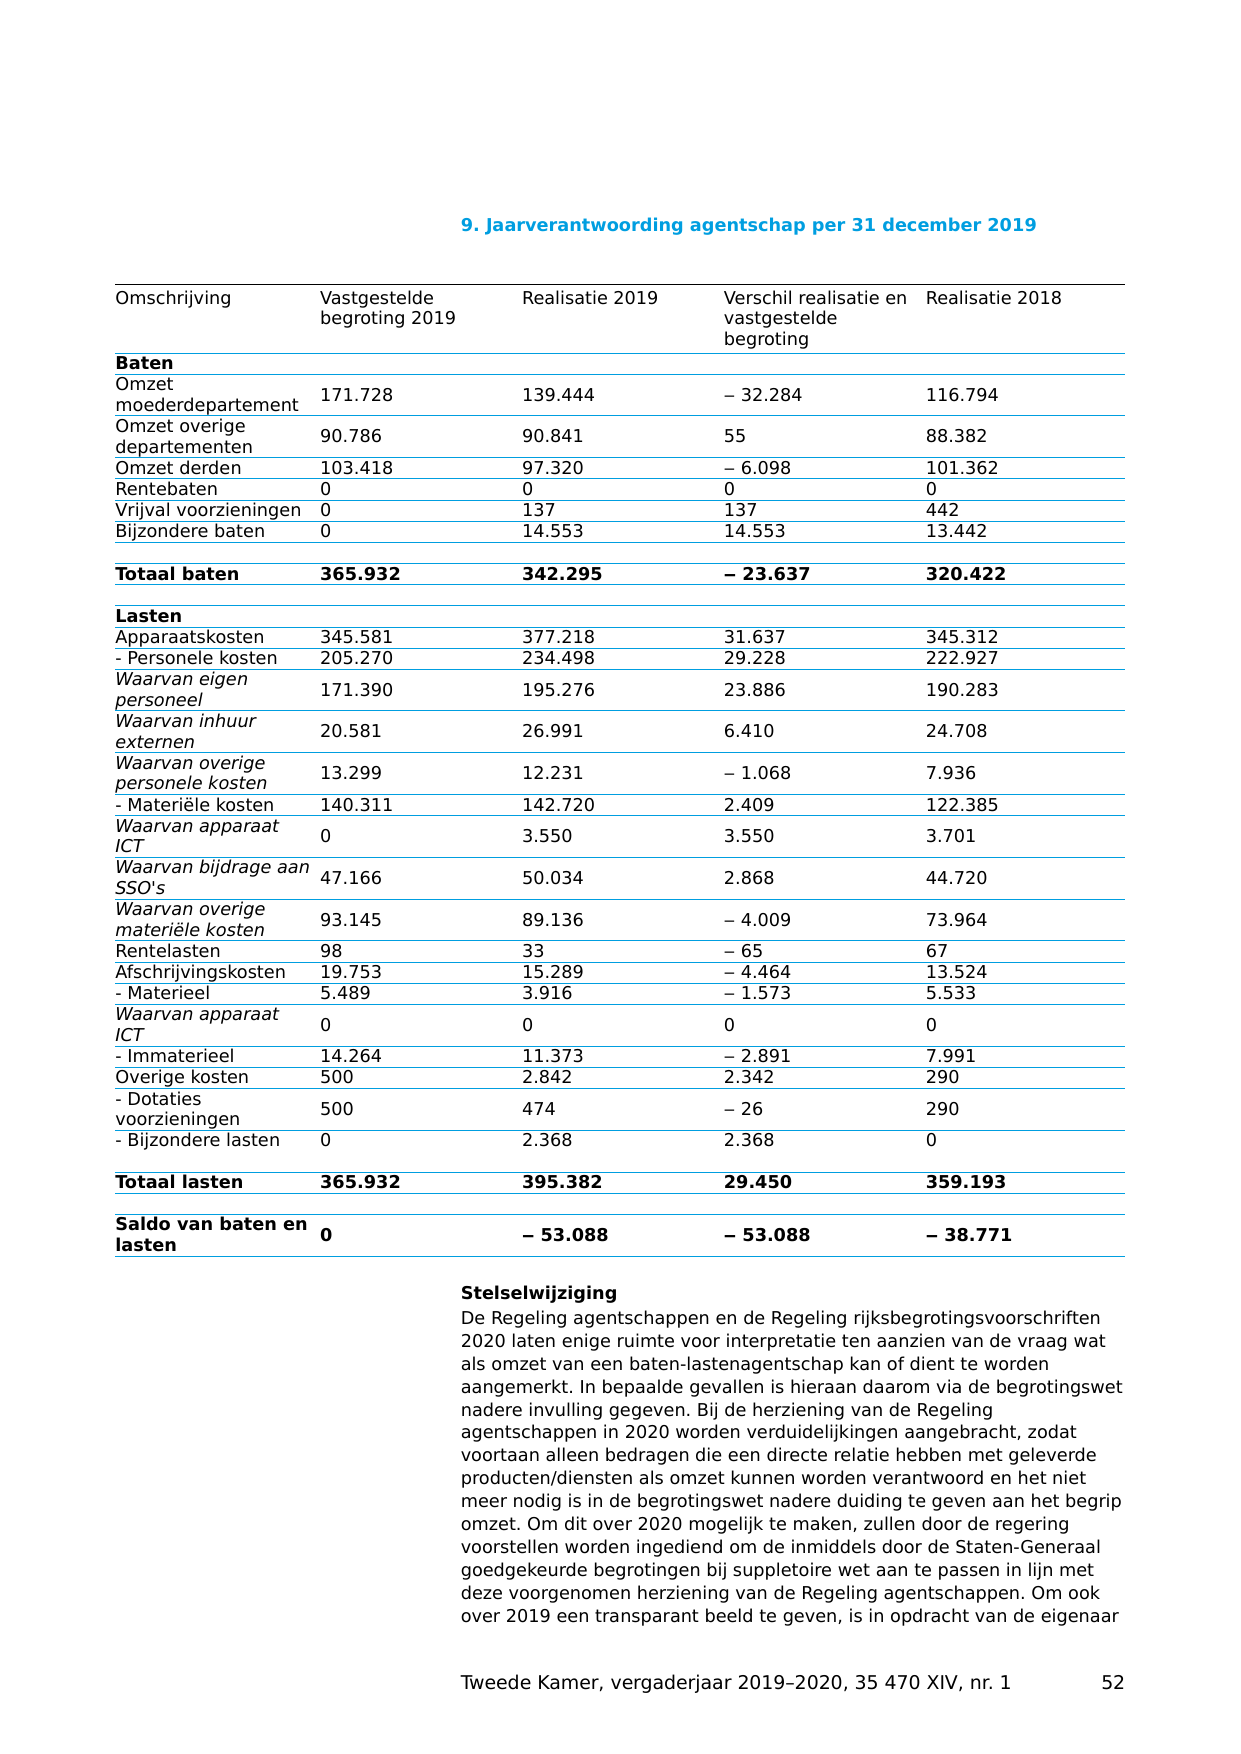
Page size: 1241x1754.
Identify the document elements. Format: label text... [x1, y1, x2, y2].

table_cell Totaal lasten [115, 1173, 317, 1193]
table_cell 0 [923, 1005, 1125, 1046]
table_cell 137 [519, 501, 721, 521]
table_cell 3.550 [721, 816, 923, 857]
table_cell 11.373 [519, 1047, 721, 1067]
table_cell 19.753 [317, 963, 519, 983]
table_cell [923, 606, 1125, 626]
table_cell 5.489 [317, 984, 519, 1004]
text De Regeling agentschappen en de Regeling rijksbegrotingsvoorschriften 2020 laten enige ruimte voor interpretatie ten aanzien van de vraag wat als omzet van een baten-lastenagentschap kan of dient te worden aangemerkt. In bepaalde gevallen is hieraan daarom via de begrotingswet nadere invulling gegeven. Bij de herziening van de Regeling agentschappen in 2020 worden verduidelijkingen aangebracht, zodat voortaan alleen bedragen die een directe relatie hebben met geleverde producten/diensten als omzet kunnen worden verantwoord en het niet meer nodig is in de begrotingswet nadere duiding te geven aan het begrip omzet. Om dit over 2020 mogelijk te maken, zullen door de regering voorstellen worden ingediend om de inmiddels door de Staten-Generaal goedgekeurde begrotingen bij suppletoire wet aan te passen in lijn met deze voorgenomen herziening van de Regeling agentschappen. Om ook over 2019 een transparant beeld te geven, is in opdracht van de eigenaar [461, 1306, 1125, 1627]
table_cell ‒ 65 [721, 941, 923, 962]
table_cell 0 [317, 522, 519, 542]
table_cell 7.991 [923, 1047, 1125, 1067]
table_cell 171.390 [317, 670, 519, 710]
table_cell [115, 1151, 317, 1171]
table_cell Waarvan overige materiële kosten [115, 900, 317, 940]
table_cell 44.720 [923, 858, 1125, 899]
table_cell ‒ 1.068 [721, 753, 923, 794]
table_cell 15.289 [519, 963, 721, 983]
table_cell [519, 606, 721, 626]
table_cell ‒ 26 [721, 1089, 923, 1130]
table_cell 320.422 [923, 564, 1125, 584]
table_cell 3.916 [519, 984, 721, 1004]
table_cell Saldo van baten en lasten [115, 1215, 317, 1256]
table_cell [115, 585, 317, 605]
table_cell [721, 354, 923, 374]
table_cell 90.841 [519, 416, 721, 457]
table_cell 6.410 [721, 711, 923, 752]
table_cell 0 [317, 1215, 519, 1256]
table_cell [923, 1194, 1125, 1214]
table_cell [115, 1194, 317, 1214]
table_cell 365.932 [317, 1173, 519, 1193]
table_cell 0 [317, 501, 519, 521]
table_cell 0 [721, 479, 923, 499]
table_cell Afschrijvingskosten [115, 963, 317, 983]
title 9. Jaarverantwoording agentschap per 31 december 2019 [461, 213, 1125, 236]
table_cell 14.264 [317, 1047, 519, 1067]
table_cell 359.193 [923, 1173, 1125, 1193]
table_cell 116.794 [923, 375, 1125, 415]
table_cell [519, 543, 721, 563]
table_cell Apparaatskosten [115, 628, 317, 647]
table_header Staat van baten en lasten van het baten-lastenagentschap NVWA (bedragen x € 1.000) [115, 259, 1125, 284]
table_cell [721, 543, 923, 563]
table_cell Rentelasten [115, 941, 317, 962]
table_cell 2.868 [721, 858, 923, 899]
table_cell 395.382 [519, 1173, 721, 1193]
table_cell 103.418 [317, 458, 519, 478]
table_cell 142.720 [519, 795, 721, 815]
table_cell Omzet derden [115, 458, 317, 478]
table_cell [317, 585, 519, 605]
table_cell ‒ 4.464 [721, 963, 923, 983]
table_cell [317, 354, 519, 374]
table_cell 140.311 [317, 795, 519, 815]
table_cell 171.728 [317, 375, 519, 415]
table_cell 7.936 [923, 753, 1125, 794]
table_cell - Materiële kosten [115, 795, 317, 815]
table_cell 345.312 [923, 628, 1125, 647]
table_cell Realisatie 2019 [519, 285, 721, 352]
table_cell 234.498 [519, 649, 721, 669]
table_cell ‒ 53.088 [721, 1215, 923, 1256]
table_cell Baten [115, 354, 317, 374]
table_cell Totaal baten [115, 564, 317, 584]
table_cell 190.283 [923, 670, 1125, 710]
table_cell Waarvan apparaat ICT [115, 1005, 317, 1046]
table_cell ‒ 2.891 [721, 1047, 923, 1067]
table_cell 365.932 [317, 564, 519, 584]
table_cell 222.927 [923, 649, 1125, 669]
table_cell ‒ 4.009 [721, 900, 923, 940]
table_cell 89.136 [519, 900, 721, 940]
table_cell Verschil realisatie en vastgestelde begroting [721, 285, 923, 352]
table_cell Omzet moederdepartement [115, 375, 317, 415]
table_cell 195.276 [519, 670, 721, 710]
table_cell ‒ 6.098 [721, 458, 923, 478]
table_cell 33 [519, 941, 721, 962]
table_cell 2.368 [721, 1131, 923, 1151]
table_cell 122.385 [923, 795, 1125, 815]
table_cell Bijzondere baten [115, 522, 317, 542]
table_cell - Personele kosten [115, 649, 317, 669]
table_cell 0 [519, 1005, 721, 1046]
table_cell 0 [923, 1131, 1125, 1151]
table_cell 0 [721, 1005, 923, 1046]
table_cell [519, 354, 721, 374]
table_cell [923, 354, 1125, 374]
table_cell 26.991 [519, 711, 721, 752]
table_cell 29.450 [721, 1173, 923, 1193]
table_cell 50.034 [519, 858, 721, 899]
table_cell 290 [923, 1089, 1125, 1130]
table_cell 500 [317, 1089, 519, 1130]
table_cell 88.382 [923, 416, 1125, 457]
table_cell [721, 1194, 923, 1214]
table_cell 2.842 [519, 1068, 721, 1088]
table_cell 29.228 [721, 649, 923, 669]
table_cell 98 [317, 941, 519, 962]
table_cell Waarvan bijdrage aan SSO's [115, 858, 317, 899]
table_cell ‒ 53.088 [519, 1215, 721, 1256]
table_cell [317, 543, 519, 563]
table_cell Omschrijving [115, 285, 317, 352]
table_cell 442 [923, 501, 1125, 521]
table_cell Rentebaten [115, 479, 317, 499]
table_cell 13.299 [317, 753, 519, 794]
table_cell 377.218 [519, 628, 721, 647]
table_cell 139.444 [519, 375, 721, 415]
table_cell ‒ 1.573 [721, 984, 923, 1004]
table_cell [721, 1151, 923, 1171]
table_cell - Dotaties voorzieningen [115, 1089, 317, 1130]
table_cell [923, 585, 1125, 605]
table_cell 90.786 [317, 416, 519, 457]
table_cell [317, 1194, 519, 1214]
table_cell 3.701 [923, 816, 1125, 857]
table_cell 97.320 [519, 458, 721, 478]
table_cell Vastgestelde begroting 2019 [317, 285, 519, 352]
table_cell 14.553 [519, 522, 721, 542]
table_cell 0 [317, 479, 519, 499]
table_cell 0 [923, 479, 1125, 499]
table_cell [519, 585, 721, 605]
table_cell 24.708 [923, 711, 1125, 752]
table_cell 31.637 [721, 628, 923, 647]
table_cell [519, 1194, 721, 1214]
table_cell Waarvan eigen personeel [115, 670, 317, 710]
table_cell ‒ 23.637 [721, 564, 923, 584]
table_cell [317, 606, 519, 626]
table_cell 0 [317, 1005, 519, 1046]
table_cell 23.886 [721, 670, 923, 710]
table_cell - Bijzondere lasten [115, 1131, 317, 1151]
table_cell [923, 1151, 1125, 1171]
table_cell - Immaterieel [115, 1047, 317, 1067]
table_cell 0 [317, 816, 519, 857]
table_cell Waarvan overige personele kosten [115, 753, 317, 794]
table_cell 2.368 [519, 1131, 721, 1151]
table_cell [519, 1151, 721, 1171]
table_cell 474 [519, 1089, 721, 1130]
table_cell 500 [317, 1068, 519, 1088]
table_cell 205.270 [317, 649, 519, 669]
table_cell 0 [519, 479, 721, 499]
table_cell [721, 606, 923, 626]
table_cell 13.524 [923, 963, 1125, 983]
table_cell 2.409 [721, 795, 923, 815]
table_cell [317, 1151, 519, 1171]
table_cell 101.362 [923, 458, 1125, 478]
table_cell 2.342 [721, 1068, 923, 1088]
table_cell Overige kosten [115, 1068, 317, 1088]
table_cell 137 [721, 501, 923, 521]
table_cell 12.231 [519, 753, 721, 794]
table_cell [923, 543, 1125, 563]
table_cell 73.964 [923, 900, 1125, 940]
table_cell ‒ 32.284 [721, 375, 923, 415]
table_cell 13.442 [923, 522, 1125, 542]
text Stelselwijziging [461, 1281, 1125, 1304]
table_cell [115, 543, 317, 563]
table_cell Lasten [115, 606, 317, 626]
table_cell 14.553 [721, 522, 923, 542]
table_cell ‒ 38.771 [923, 1215, 1125, 1256]
table_cell 47.166 [317, 858, 519, 899]
table_cell - Materieel [115, 984, 317, 1004]
table_cell 342.295 [519, 564, 721, 584]
table_cell 290 [923, 1068, 1125, 1088]
table_cell 0 [317, 1131, 519, 1151]
table_cell Vrijval voorzieningen [115, 501, 317, 521]
table_cell 345.581 [317, 628, 519, 647]
table_cell 20.581 [317, 711, 519, 752]
table_cell Waarvan apparaat ICT [115, 816, 317, 857]
table_cell Waarvan inhuur externen [115, 711, 317, 752]
table_cell 5.533 [923, 984, 1125, 1004]
table_cell [721, 585, 923, 605]
table_cell 55 [721, 416, 923, 457]
table_cell Omzet overige departementen [115, 416, 317, 457]
table_cell 93.145 [317, 900, 519, 940]
table_cell Realisatie 2018 [923, 285, 1125, 352]
table_cell 67 [923, 941, 1125, 962]
table_cell 3.550 [519, 816, 721, 857]
